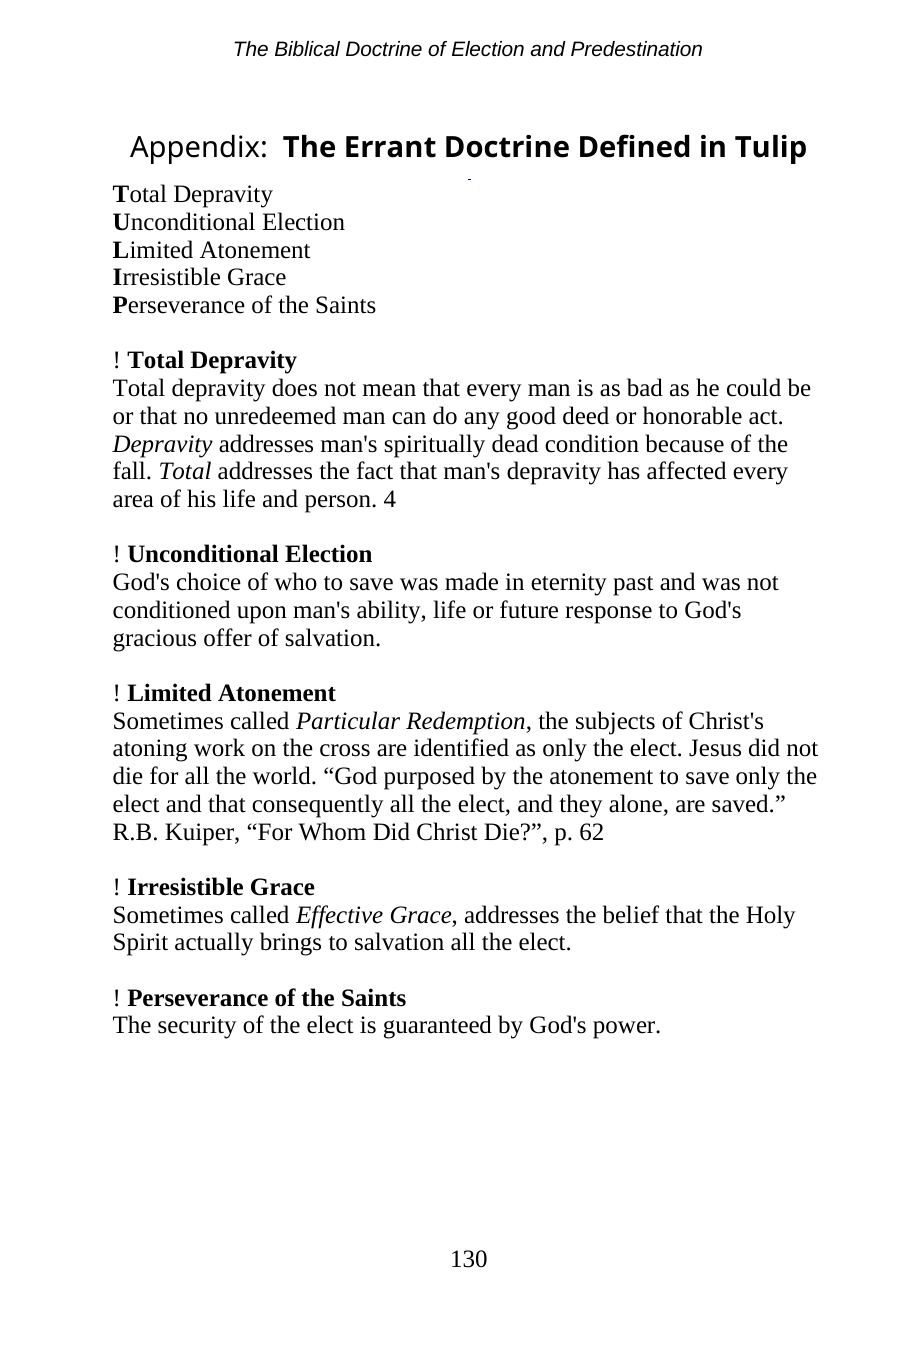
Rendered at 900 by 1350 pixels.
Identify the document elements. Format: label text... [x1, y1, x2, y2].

text Total depravity does not mean that every man is as bad as he could be or that no unredeemed man can do any good deed or honorable act. Depravity addresses man's spiritually dead condition because of the fall. Total addresses the fact that man's depravity has affected every area of his life and person. 4 [112, 374, 825, 513]
text Sometimes called Effective Grace, addresses the belief that the Holy Spirit actually brings to salvation all the elect. [112, 901, 825, 956]
subtitle Appendix: The Errant Doctrine Defined in Tulip [112, 127, 825, 166]
text Sometimes called Particular Redemption, the subjects of Christ's atoning work on the cross are identified as only the elect. Jesus did not die for all the world. “God purposed by the atonement to save only the elect and that consequently all the elect, and they alone, are saved.” R.B. Kuiper, “For Whom Did Christ Die?”, p. 62 [112, 707, 825, 845]
text ! Total Depravity [112, 347, 825, 374]
text God's choice of who to save was made in eternity past and was not conditioned upon man's ability, life or future response to God's gracious offer of salvation. [112, 568, 825, 651]
text ! Irresistible Grace [112, 873, 825, 901]
text Limited Atonement [112, 236, 825, 263]
text ! Perseverance of the Saints [112, 984, 825, 1012]
text Perseverance of the Saints [112, 291, 825, 319]
text ! Limited Atonement [112, 679, 825, 707]
text Total Depravity [112, 180, 825, 208]
text ! Unconditional Election [112, 541, 825, 568]
text Unconditional Election [112, 208, 825, 236]
text The security of the elect is guaranteed by God's power. [112, 1012, 825, 1039]
text Irresistible Grace [112, 263, 825, 291]
